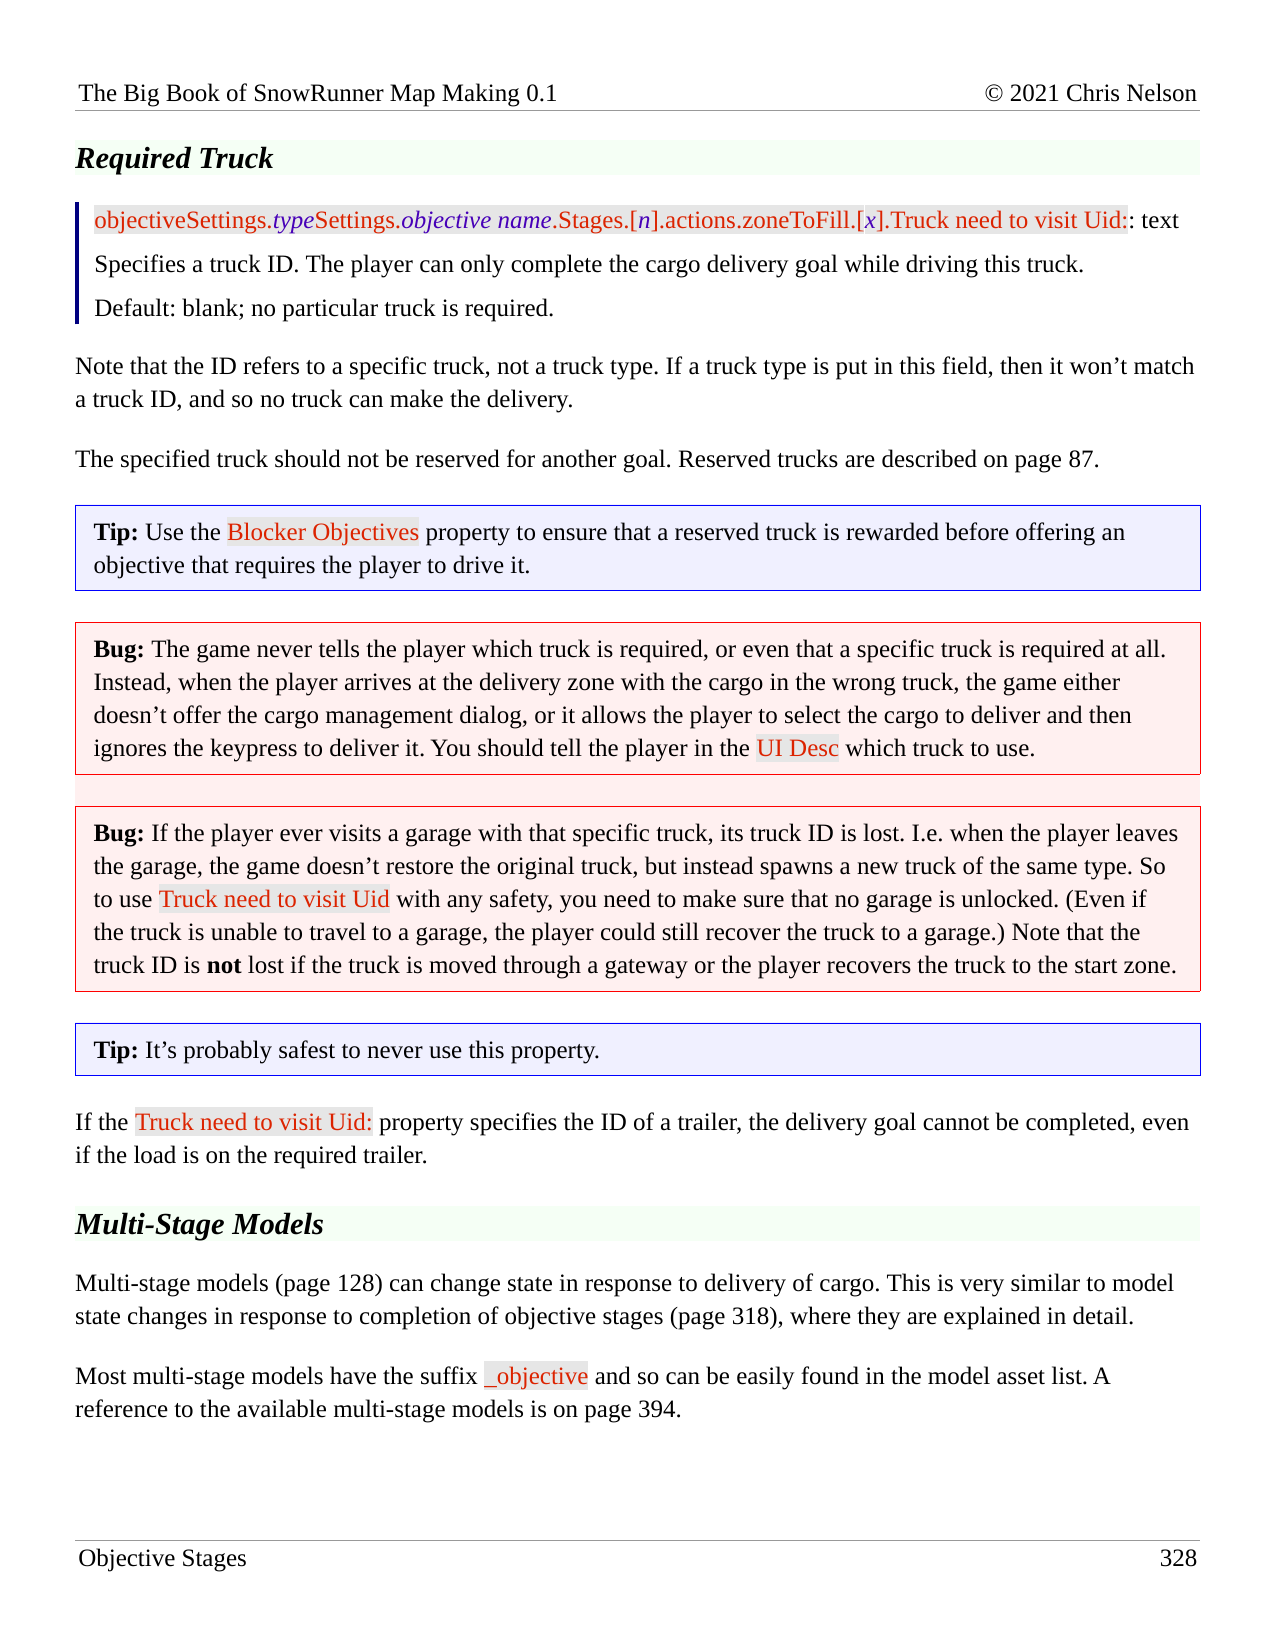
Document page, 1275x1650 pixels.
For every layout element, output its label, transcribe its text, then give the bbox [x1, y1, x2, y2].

text Multi-stage models (page 128) can change state in response to delivery of cargo. This is very similar to model state changes in response to completion of objective stages (page 318), where they are explained in detail. [75, 1268, 1200, 1330]
text Note that the ID refers to a specific truck, not a truck type. If a truck type is put in this field, then it won’t match a truck ID, and so no truck can make the delivery. [75, 351, 1200, 413]
text Most multi-stage models have the suffix _objective and so can be easily found in the model asset list. A reference to the available multi-stage models is on page 394. [75, 1361, 1200, 1423]
list It’s probably safest to never use this property. [76, 1024, 1200, 1075]
list If the player ever visits a garage with that specific truck, its truck ID is lost. I.e. when the player leaves the garage, the game doesn’t restore the original truck, but instead spawns a new truck of the same type. So to use Truck need to visit Uid with any safety, you need to make sure that no garage is unlocked. (Even if the truck is unable to travel to a garage, the player could still recover the truck to a garage.) Note that the truck ID is not lost if the truck is moved through a gateway or the player recovers the truck to the start zone. [76, 807, 1200, 991]
text If the Truck need to visit Uid: property specifies the ID of a trailer, the delivery goal cannot be completed, even if the load is on the required trailer. [75, 1107, 1200, 1169]
list Use the Blocker Objectives property to ensure that a reserved truck is rewarded before offering an objective that requires the player to drive it. [76, 506, 1200, 590]
subtitle Required Truck [75, 140, 1200, 175]
text Default: blank; no particular truck is required. [79, 290, 1200, 324]
text The specified truck should not be reserved for another goal. Reserved trucks are described on page 87. [75, 444, 1200, 473]
text Specifies a truck ID. The player can only complete the cargo delivery goal while driving this truck. [79, 246, 1200, 278]
list The game never tells the player which truck is required, or even that a specific truck is required at all. Instead, when the player arrives at the delivery zone with the cargo in the wrong truck, the game either doesn’t offer the cargo management dialog, or it allows the player to select the cargo to deliver and then ignores the keypress to deliver it. You should tell the player in the UI Desc which truck to use. [76, 623, 1200, 774]
text objectiveSettings.typeSettings.objective name.Stages.[n].actions.zoneToFill.[x].Truck need to visit Uid:: text [79, 202, 1200, 234]
subtitle Multi-Stage Models [75, 1206, 1200, 1241]
